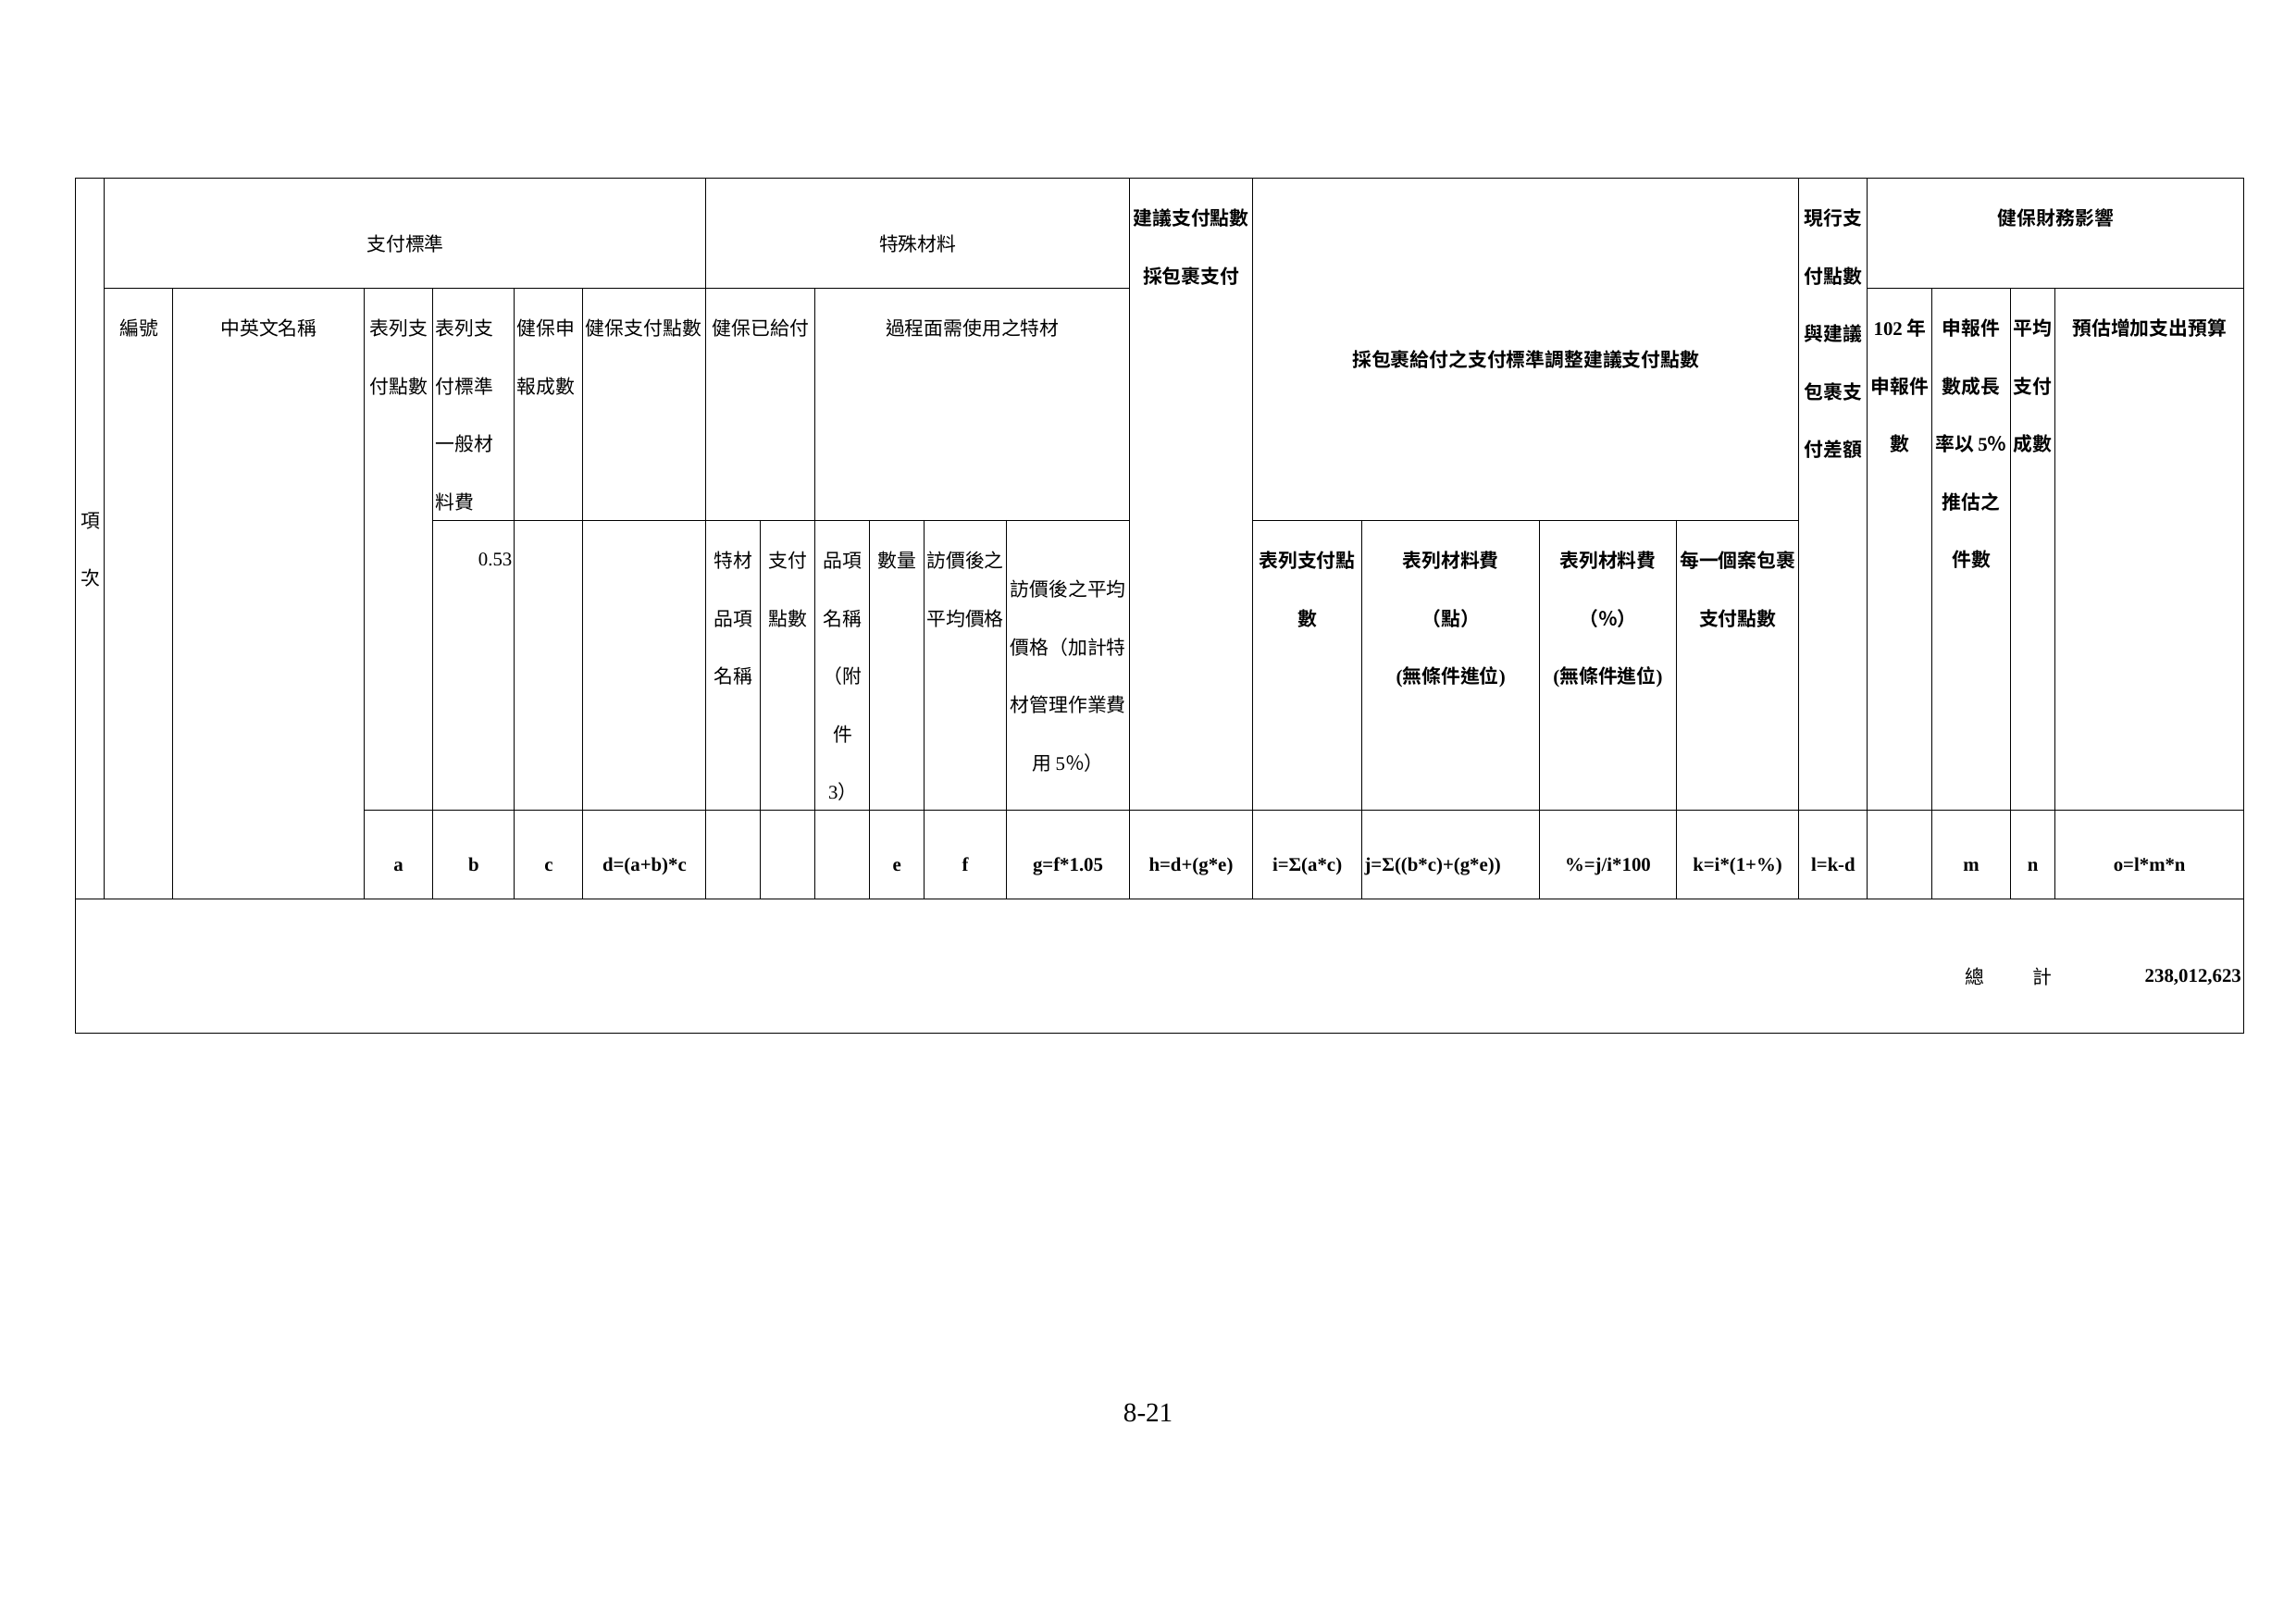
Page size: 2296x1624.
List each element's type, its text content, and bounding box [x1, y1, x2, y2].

table_cell k=i*(1+%) [1677, 811, 1798, 899]
table_cell d=(a+b)*c [583, 811, 705, 899]
table_cell [706, 811, 760, 899]
table_cell [1868, 811, 1931, 899]
table_cell m [1932, 811, 2010, 899]
table_cell 訪價後之平均價格 [925, 521, 1006, 810]
table_cell 訪價後之平均價格（加計特材管理作業費用5％） [1007, 521, 1129, 810]
table_cell 健保支付點數 [583, 289, 705, 520]
table_cell 每一個案包裹支付點數 [1677, 521, 1798, 810]
table_cell f [925, 811, 1006, 899]
table_cell 中英文名稱 [173, 289, 364, 899]
table_cell 過程面需使用之特材 [815, 289, 1129, 520]
table_cell j=Σ((b*c)+(g*e)) [1362, 811, 1539, 899]
table_cell 總 計 [76, 899, 2054, 1033]
table_cell a [365, 811, 432, 899]
table_cell 健保已給付 [706, 289, 814, 520]
table_header 採包裹給付之支付標準調整建議支付點數 [1253, 179, 1798, 520]
table_cell 表列支付點數 [365, 289, 432, 810]
table_cell [761, 811, 814, 899]
table_cell o=l*m*n [2055, 811, 2243, 899]
table_cell 平均 支付成數 [2011, 289, 2054, 810]
table_cell 238,012,623 [2054, 899, 2243, 1033]
table_cell b [433, 811, 514, 899]
table_cell 表列支付點數 [1253, 521, 1361, 810]
table_cell 編號 [105, 289, 172, 899]
table_header 健保財務影響 [1868, 179, 2243, 288]
table_header 項次 [76, 179, 104, 899]
table_cell c [515, 811, 582, 899]
table_cell n [2011, 811, 2054, 899]
table_cell 預估增加支出預算 [2055, 289, 2243, 810]
table_cell [583, 521, 705, 810]
table_cell 申報件數成長率以5％推估之件數 [1932, 289, 2010, 810]
table_cell [815, 811, 869, 899]
table_cell h=d+(g*e) [1130, 811, 1252, 899]
table_cell e [870, 811, 924, 899]
table_cell 特材品項名稱 [706, 521, 760, 810]
table_cell 健保申報成數 [515, 289, 582, 520]
table_cell 支付點數 [761, 521, 814, 810]
table_cell g=f*1.05 [1007, 811, 1129, 899]
table_cell 表列支付標準一般材料費 [433, 289, 514, 520]
table_cell 102年申報件數 [1868, 289, 1931, 810]
table_cell 表列材料費 （點） (無條件進位) [1362, 521, 1539, 810]
table_cell 表列材料費 （％） (無條件進位) [1540, 521, 1676, 810]
table_header 特殊材料 [706, 179, 1129, 288]
table_cell 品項名稱（附件3） [815, 521, 869, 810]
table_cell 0.53 [433, 521, 514, 810]
table_header 現行支付點數與建議包裹支付差額 [1799, 179, 1867, 810]
table_cell %=j/i*100 [1540, 811, 1676, 899]
table_cell 數量 [870, 521, 924, 810]
table_header 支付標準 [105, 179, 705, 288]
table_cell l=k-d [1799, 811, 1867, 899]
table_cell i=Σ(a*c) [1253, 811, 1361, 899]
table_header 建議支付點數採包裹支付 [1130, 179, 1252, 810]
table_cell [515, 521, 582, 810]
